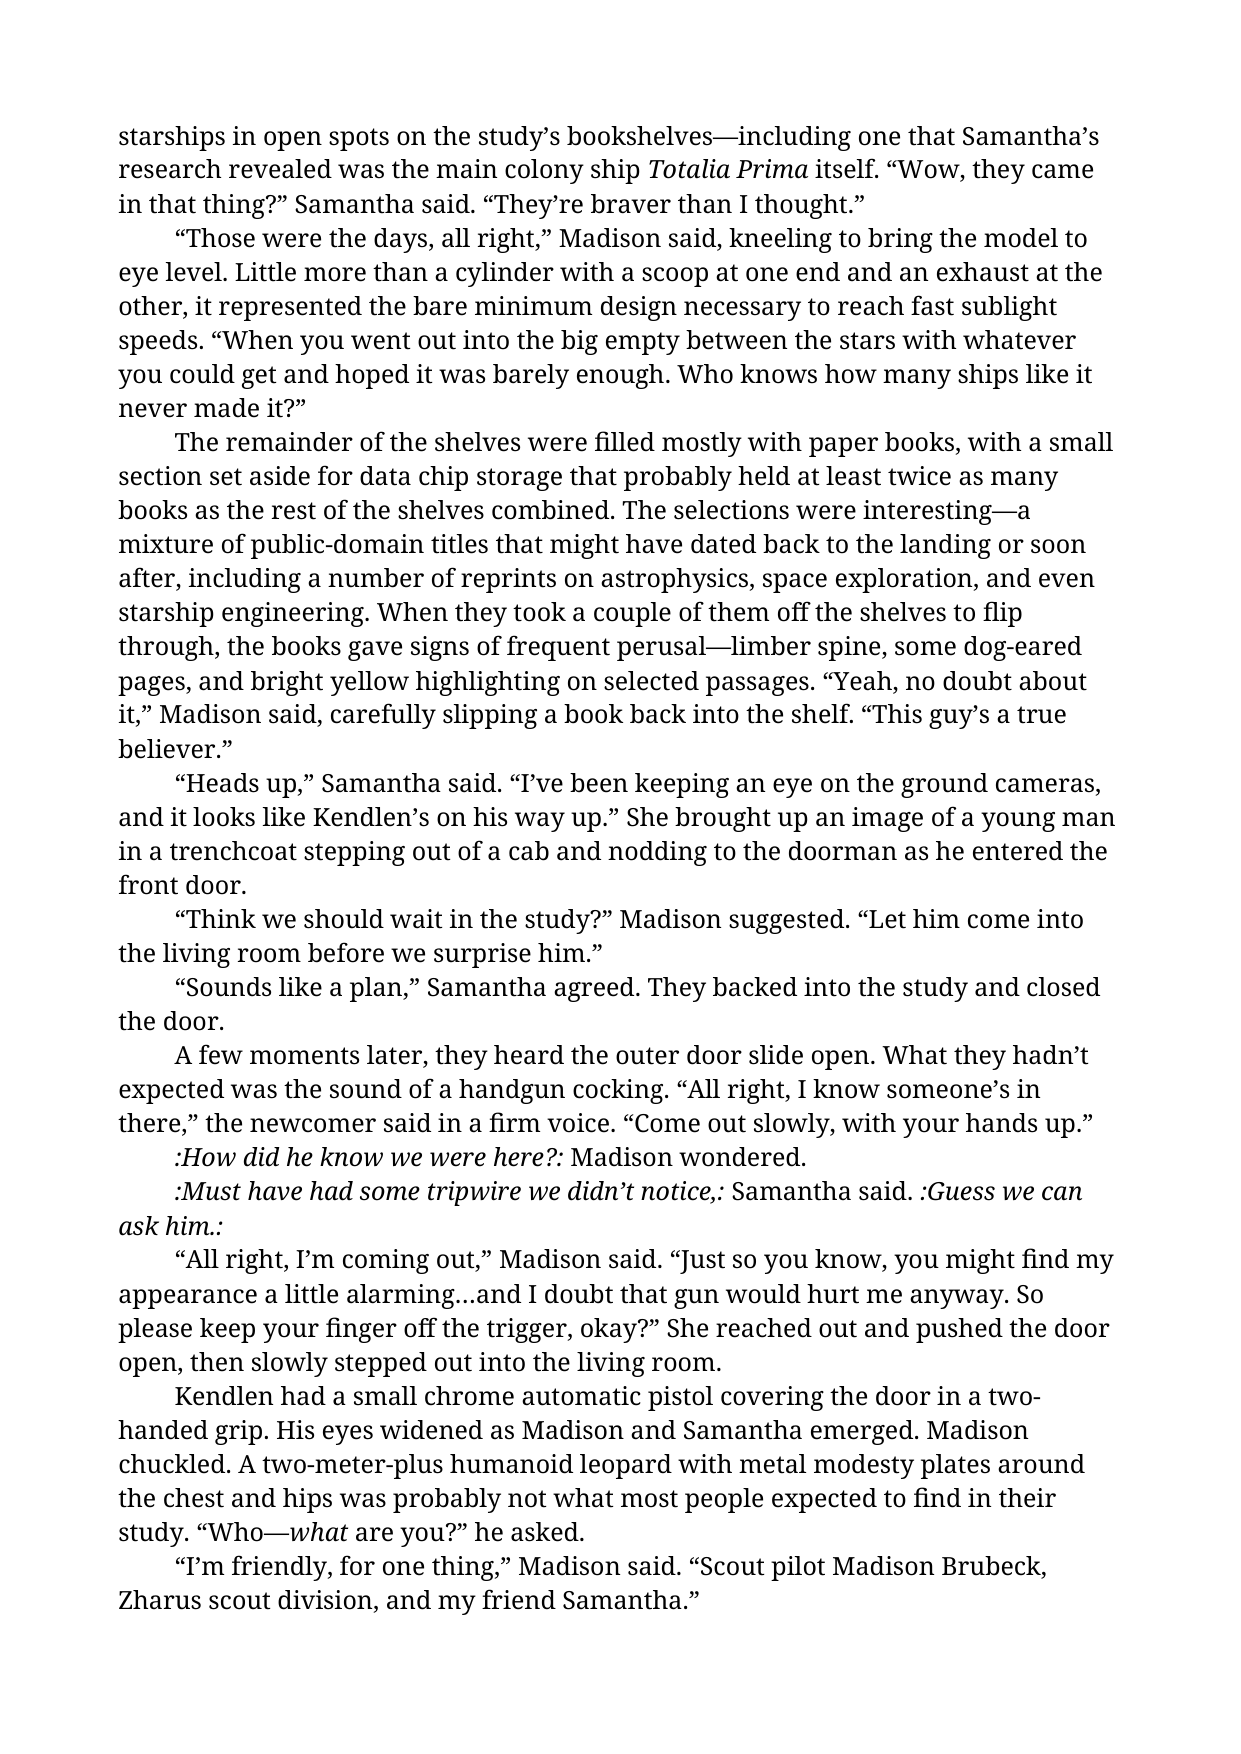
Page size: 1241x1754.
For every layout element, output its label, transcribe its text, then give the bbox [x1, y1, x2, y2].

text starships in open spots on the study’s bookshelves—including one that Samantha’s research revealed was the main colony ship Totalia Prima itself. “Wow, they came in that thing?” Samantha said. “They’re braver than I thought.” [118, 118, 1122, 220]
text A few moments later, they heard the outer door slide open. What they hadn’t expected was the sound of a handgun cocking. “All right, I know someone’s in there,” the newcomer said in a firm voice. “Come out slowly, with your hands up.” [118, 1038, 1122, 1140]
text “Sounds like a plan,” Samantha agreed. They backed into the study and closed the door. [118, 970, 1122, 1038]
text “Those were the days, all right,” Madison said, kneeling to bring the model to eye level. Little more than a cylinder with a scoop at one end and an exhaust at the other, it represented the bare minimum design necessary to reach fast sublight speeds. “When you went out into the big empty between the stars with whatever you could get and hoped it was barely enough. Who knows how many ships like it never made it?” [118, 220, 1122, 425]
text “Heads up,” Samantha said. “I’ve been keeping an eye on the ground cameras, and it looks like Kendlen’s on his way up.” She brought up an image of a young man in a trenchcoat stepping out of a cab and nodding to the doorman as he entered the front door. [118, 765, 1122, 902]
text :Must have had some tripwire we didn’t notice,: Samantha said. :Guess we can ask him.: [118, 1174, 1122, 1242]
text Kendlen had a small chrome automatic pistol covering the door in a two-handed grip. His eyes widened as Madison and Samantha emerged. Madison chuckled. A two-meter-plus humanoid leopard with metal modesty plates around the chest and hips was probably not what most people expected to find in their study. “Who—what are you?” he asked. [118, 1378, 1122, 1549]
text The remainder of the shelves were filled mostly with paper books, with a small section set aside for data chip storage that probably held at least twice as many books as the rest of the shelves combined. The selections were interesting—a mixture of public-domain titles that might have dated back to the landing or soon after, including a number of reprints on astrophysics, space exploration, and even starship engineering. When they took a couple of them off the shelves to flip through, the books gave signs of frequent perusal—limber spine, some dog-eared pages, and bright yellow highlighting on selected passages. “Yeah, no doubt about it,” Madison said, carefully slipping a book back into the shelf. “This guy’s a true believer.” [118, 425, 1122, 765]
text “I’m friendly, for one thing,” Madison said. “Scout pilot Madison Brubeck, Zharus scout division, and my friend Samantha.” [118, 1549, 1122, 1617]
text “Think we should wait in the study?” Madison suggested. “Let him come into the living room before we surprise him.” [118, 902, 1122, 970]
text “All right, I’m coming out,” Madison said. “Just so you know, you might find my appearance a little alarming…and I doubt that gun would hurt me anyway. So please keep your finger off the trigger, okay?” She reached out and pushed the door open, then slowly stepped out into the living room. [118, 1242, 1122, 1378]
text :How did he know we were here?: Madison wondered. [118, 1140, 1122, 1174]
